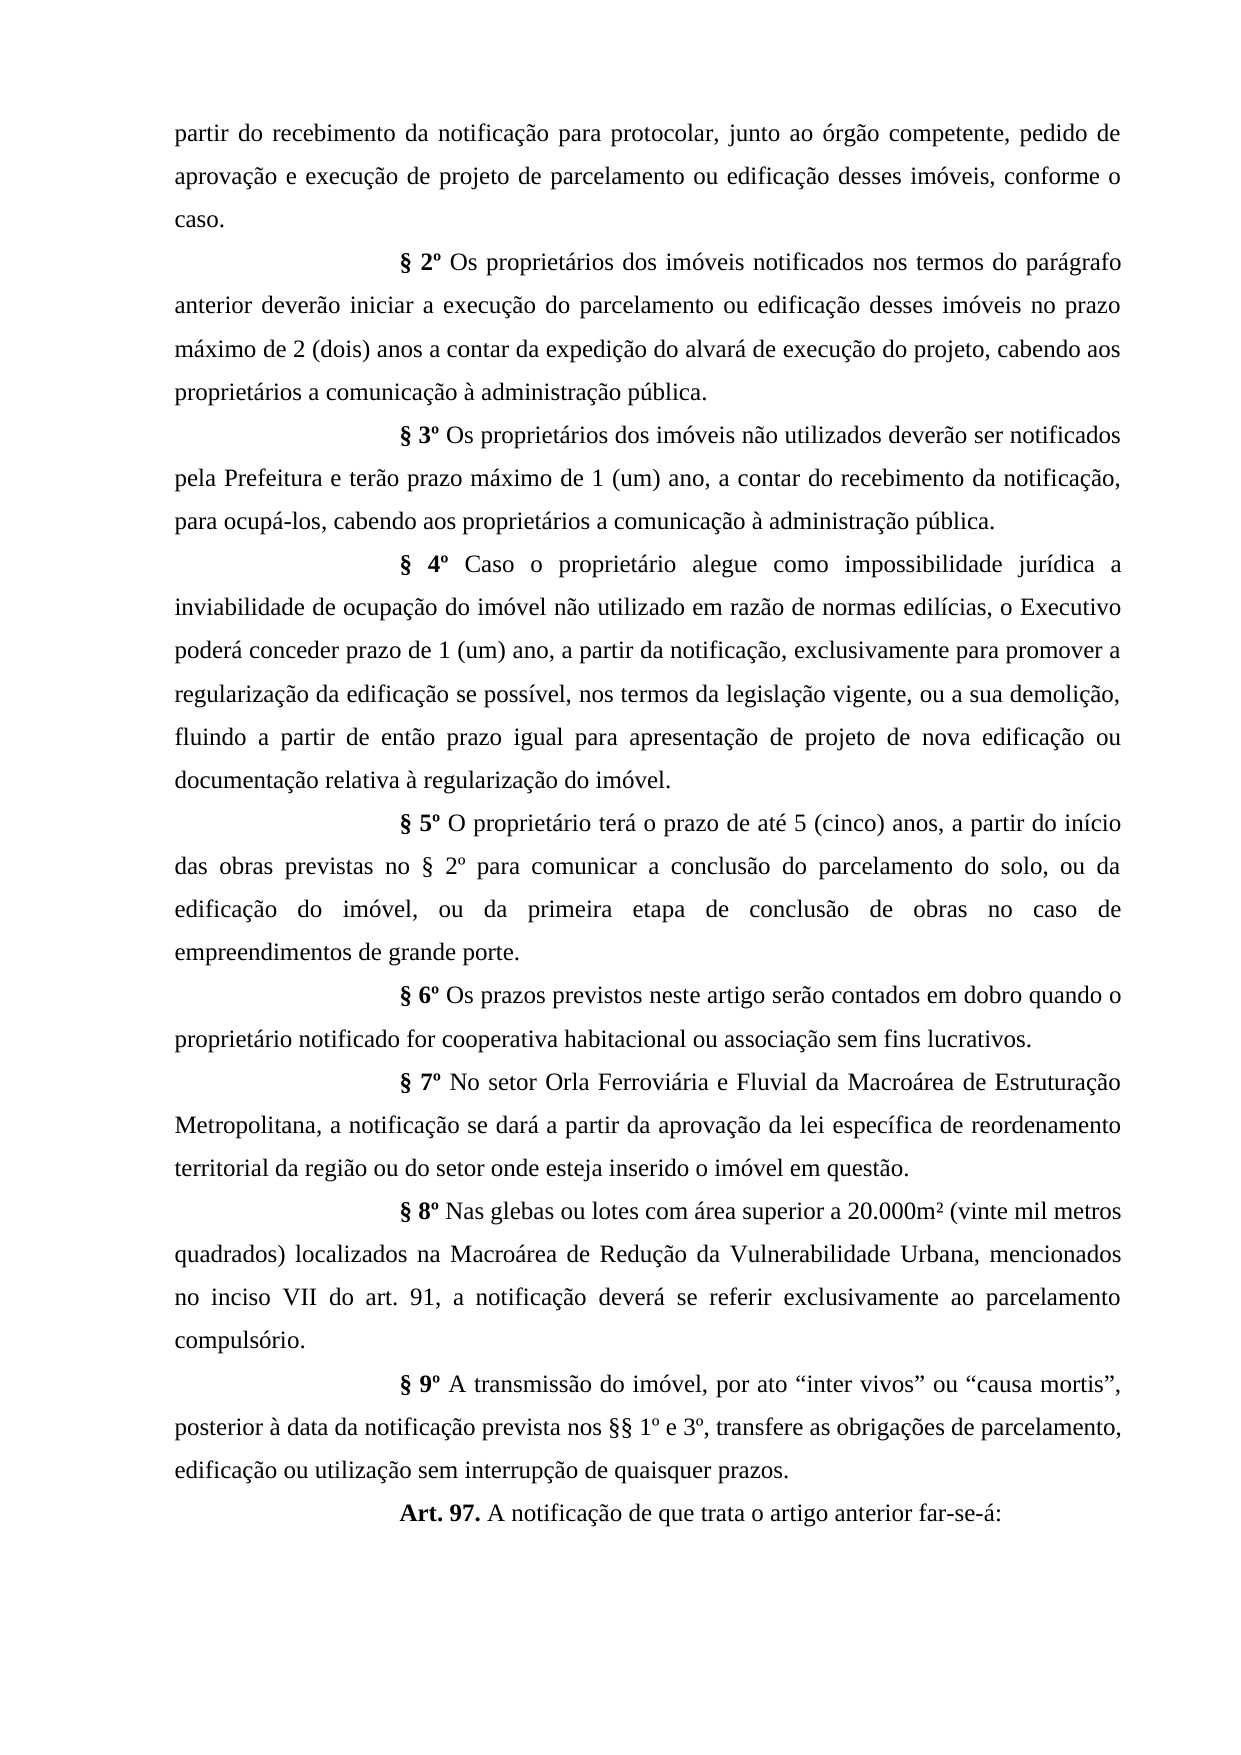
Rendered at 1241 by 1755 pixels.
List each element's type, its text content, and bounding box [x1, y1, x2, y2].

text § 5º O proprietário terá o prazo de até 5 (cinco) anos, a partir do início das obras previstas no § 2º para comunicar a conclusão do parcelamento do solo, ou da edificação do imóvel, ou da primeira etapa de conclusão de obras no caso de empreendimentos de grande porte. [174, 808, 1122, 966]
text § 7º No setor Orla Ferroviária e Fluvial da Macroárea de Estruturação Metropolitana, a notificação se dará a partir da aprovação da lei específica de reordenamento territorial da região ou do setor onde esteja inserido o imóvel em questão. [174, 1067, 1122, 1182]
text Art. 97. A notificação de que trata o artigo anterior far-se-á: [174, 1498, 1122, 1527]
text § 4º Caso o proprietário alegue como impossibilidade jurídica a inviabilidade de ocupação do imóvel não utilizado em razão de normas edilícias, o Executivo poderá conceder prazo de 1 (um) ano, a partir da notificação, exclusivamente para promover a regularização da edificação se possível, nos termos da legislação vigente, ou a sua demolição, fluindo a partir de então prazo igual para apresentação de projeto de nova edificação ou documentação relativa à regularização do imóvel. [174, 549, 1122, 794]
text partir do recebimento da notificação para protocolar, junto ao órgão competente, pedido de aprovação e execução de projeto de parcelamento ou edificação desses imóveis, conforme o caso. [174, 118, 1122, 233]
text § 6º Os prazos previstos neste artigo serão contados em dobro quando o proprietário notificado for cooperativa habitacional ou associação sem fins lucrativos. [174, 981, 1122, 1052]
text § 8º Nas glebas ou lotes com área superior a 20.000m² (vinte mil metros quadrados) localizados na Macroárea de Redução da Vulnerabilidade Urbana, mencionados no inciso VII do art. 91, a notificação deverá se referir exclusivamente ao parcelamento compulsório. [174, 1196, 1122, 1354]
text § 2º Os proprietários dos imóveis notificados nos termos do parágrafo anterior deverão iniciar a execução do parcelamento ou edificação desses imóveis no prazo máximo de 2 (dois) anos a contar da expedição do alvará de execução do projeto, cabendo aos proprietários a comunicação à administração pública. [174, 247, 1122, 406]
text § 9º A transmissão do imóvel, por ato “inter vivos” ou “causa mortis”, posterior à data da notificação prevista nos §§ 1º e 3º, transfere as obrigações de parcelamento, edificação ou utilização sem interrupção de quaisquer prazos. [174, 1369, 1122, 1484]
text § 3º Os proprietários dos imóveis não utilizados deverão ser notificados pela Prefeitura e terão prazo máximo de 1 (um) ano, a contar do recebimento da notificação, para ocupá-los, cabendo aos proprietários a comunicação à administração pública. [174, 420, 1122, 535]
